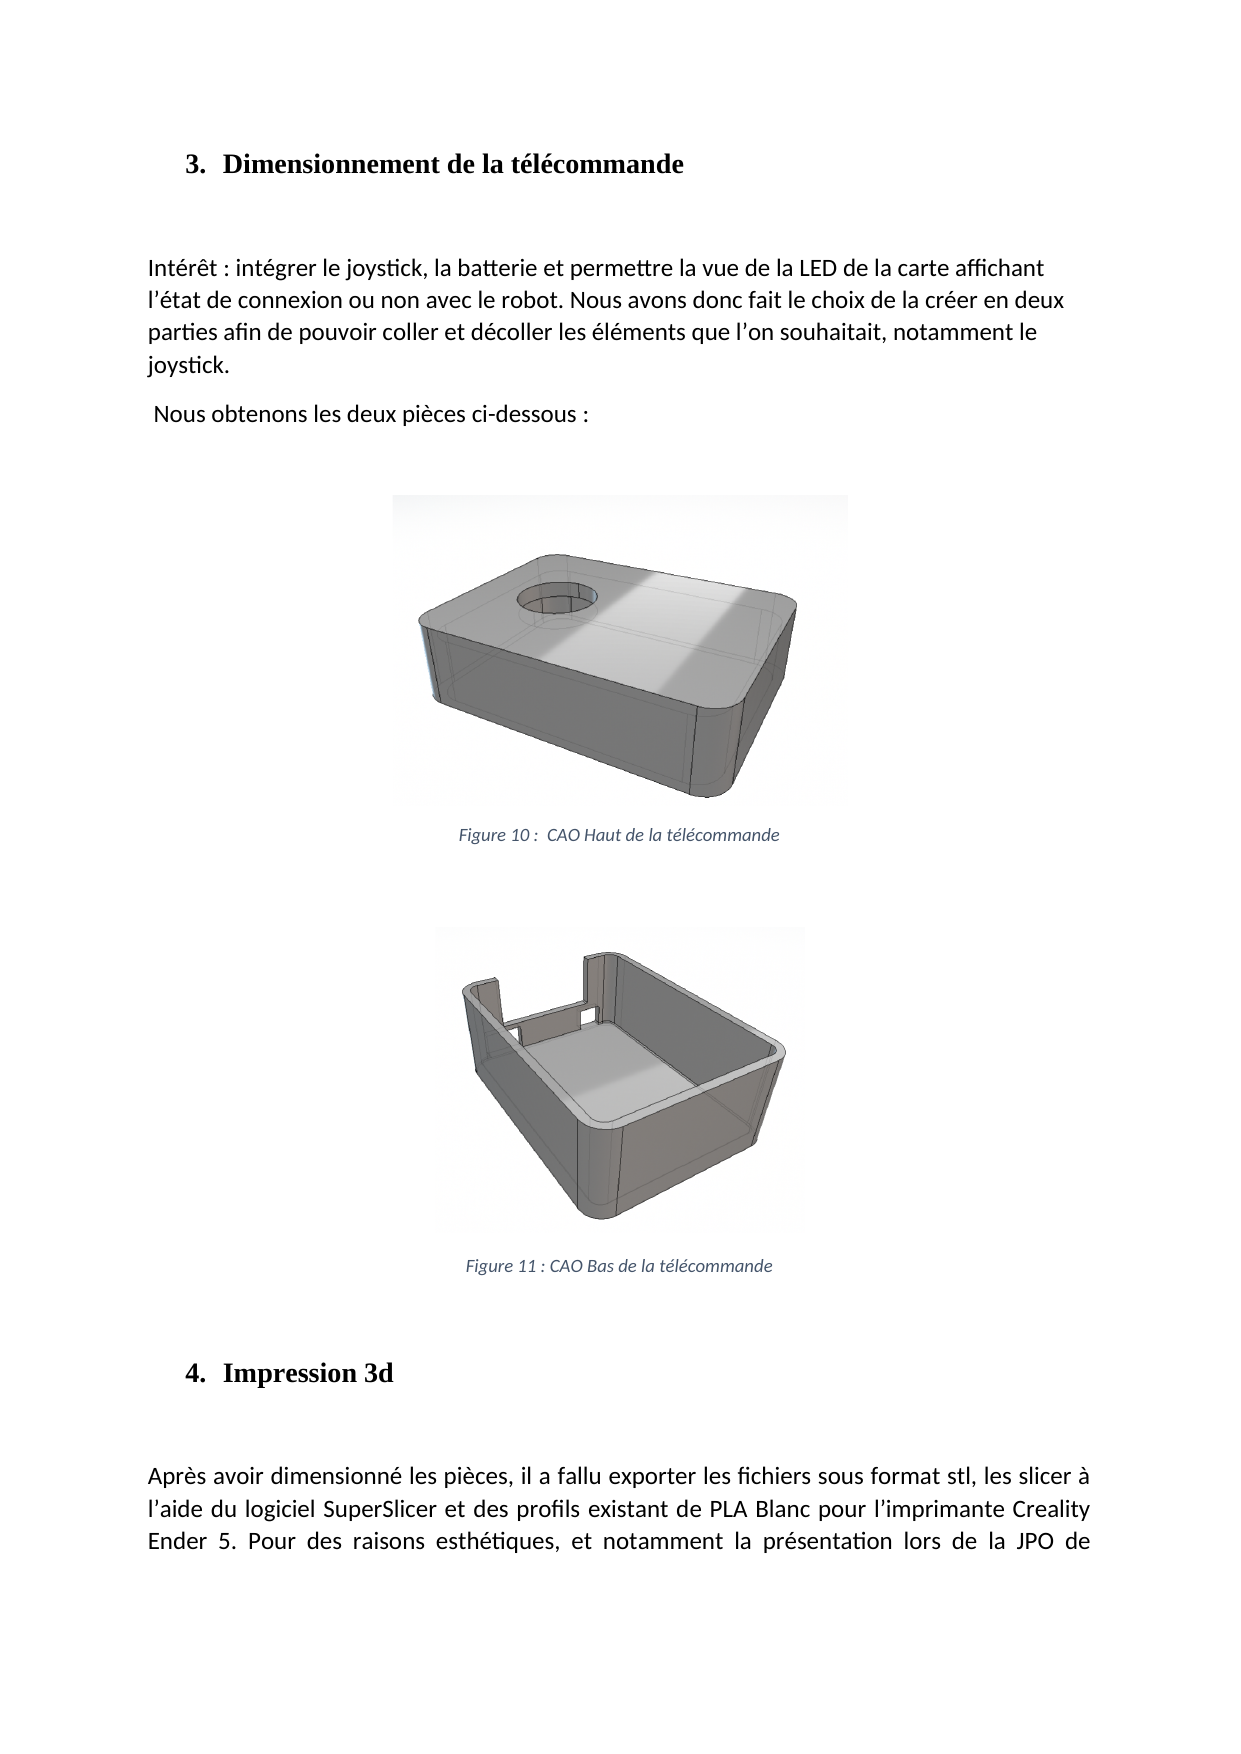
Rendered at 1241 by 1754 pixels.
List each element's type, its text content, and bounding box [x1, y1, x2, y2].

text Après avoir dimensionné les pièces, il a fallu exporter les fichiers sous format stl, les slicer à l’aide du logiciel SuperSlicer et des profils existant de PLA Blanc pour l’imprimante Creality Ender 5. Pour des raisons esthétiques, et notamment la présentation lors de la JPO de [148, 1460, 1093, 1556]
picture [392, 495, 848, 806]
subtitle Dimensionnement de la télécommande [185, 148, 1093, 180]
picture [435, 927, 805, 1233]
text Nous obtenons les deux pièces ci-dessous : [148, 398, 1093, 428]
subtitle Impression 3d [185, 1356, 1093, 1388]
text Intérêt : intégrer le joystick, la batterie et permettre la vue de la LED de la carte affichant l’état de connexion ou non avec le robot. Nous avons donc fait le choix de la créer en deux parties afin de pouvoir coller et décoller les éléments que l’on souhaitait, notamment le joystick. [148, 252, 1093, 379]
text Figure 10 : CAO Haut de la télécommande [148, 824, 1093, 847]
text Figure 11 : CAO Bas de la télécommande [148, 1254, 1093, 1277]
